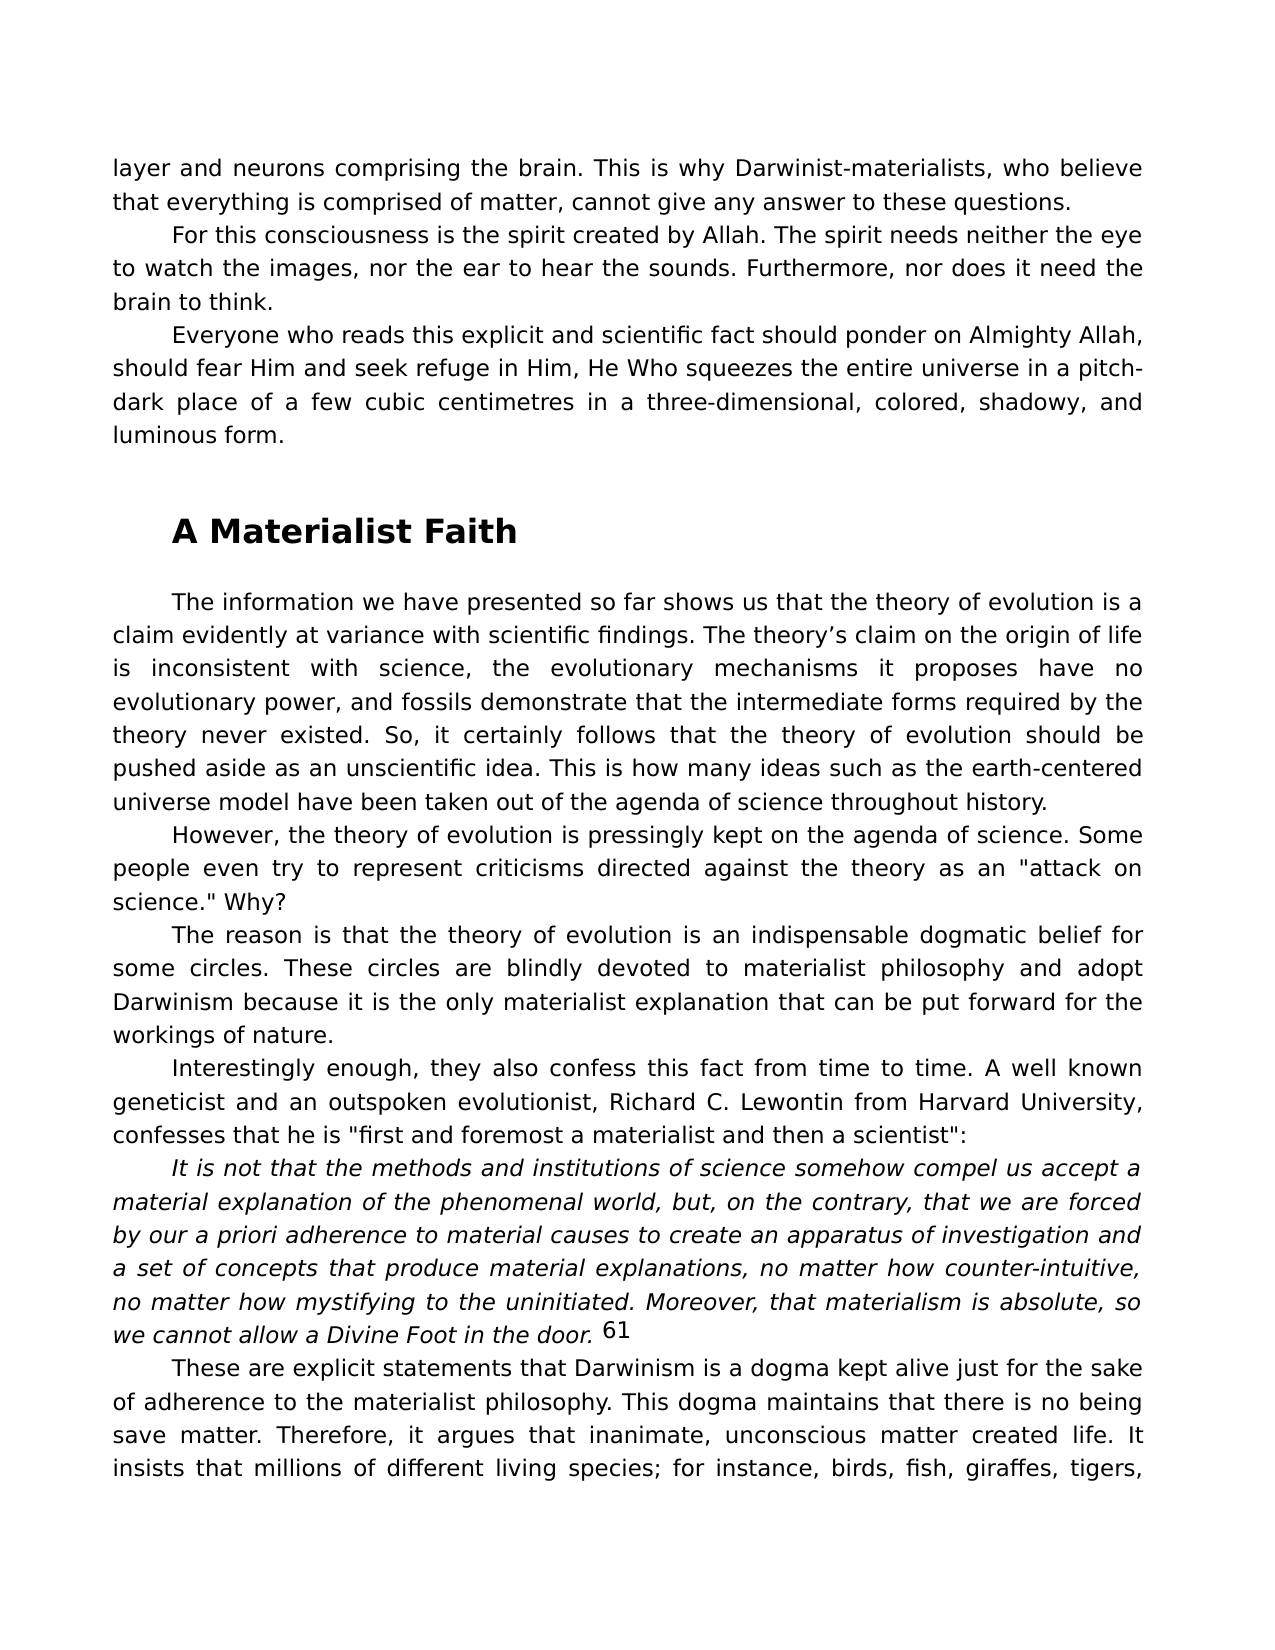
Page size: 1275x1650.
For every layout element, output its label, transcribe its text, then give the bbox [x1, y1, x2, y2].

text The reason is that the theory of evolution is an indispensable dogmatic belief for some circles. These circles are blindly devoted to materialist philosophy and adopt Darwinism because it is the only materialist explanation that can be put forward for the workings of nature. [112, 917, 1145, 1050]
text However, the theory of evolution is pressingly kept on the agenda of science. Some people even try to represent criticisms directed against the theory as an "attack on science." Why? [112, 817, 1145, 917]
text The information we have presented so far shows us that the theory of evolution is a claim evidently at variance with scientific findings. The theory’s claim on the origin of life is inconsistent with science, the evolutionary mechanisms it proposes have no evolutionary power, and fossils demonstrate that the intermediate forms required by the theory never existed. So, it certainly follows that the theory of evolution should be pushed aside as an unscientific idea. This is how many ideas such as the earth-centered universe model have been taken out of the agenda of science throughout history. [112, 583, 1145, 817]
text These are explicit statements that Darwinism is a dogma kept alive just for the sake of adherence to the materialist philosophy. This dogma maintains that there is no being save matter. Therefore, it argues that inanimate, unconscious matter created life. It insists that millions of different living species; for instance, birds, fish, giraffes, tigers, [112, 1350, 1145, 1483]
text A Materialist Faith [112, 517, 1145, 550]
text Interestingly enough, they also confess this fact from time to time. A well known geneticist and an outspoken evolutionist, Richard C. Lewontin from Harvard University, confesses that he is "first and foremost a materialist and then a scientist": [112, 1050, 1145, 1150]
text layer and neurons comprising the brain. This is why Darwinist-materialists, who believe that everything is comprised of matter, cannot give any answer to these questions. [112, 150, 1145, 217]
text Everyone who reads this explicit and scientific fact should ponder on Almighty Allah, should fear Him and seek refuge in Him, He Who squeezes the entire universe in a pitch-dark place of a few cubic centimetres in a three-dimensional, colored, shadowy, and luminous form. [112, 317, 1145, 450]
text It is not that the methods and institutions of science somehow compel us accept a material explanation of the phenomenal world, but, on the contrary, that we are forced by our a priori adherence to material causes to create an apparatus of investigation and a set of concepts that produce material explanations, no matter how counter-intuitive, no matter how mystifying to the uninitiated. Moreover, that materialism is absolute, so we cannot allow a Divine Foot in the door. 61 [112, 1150, 1145, 1350]
text For this consciousness is the spirit created by Allah. The spirit needs neither the eye to watch the images, nor the ear to hear the sounds. Furthermore, nor does it need the brain to think. [112, 217, 1145, 317]
